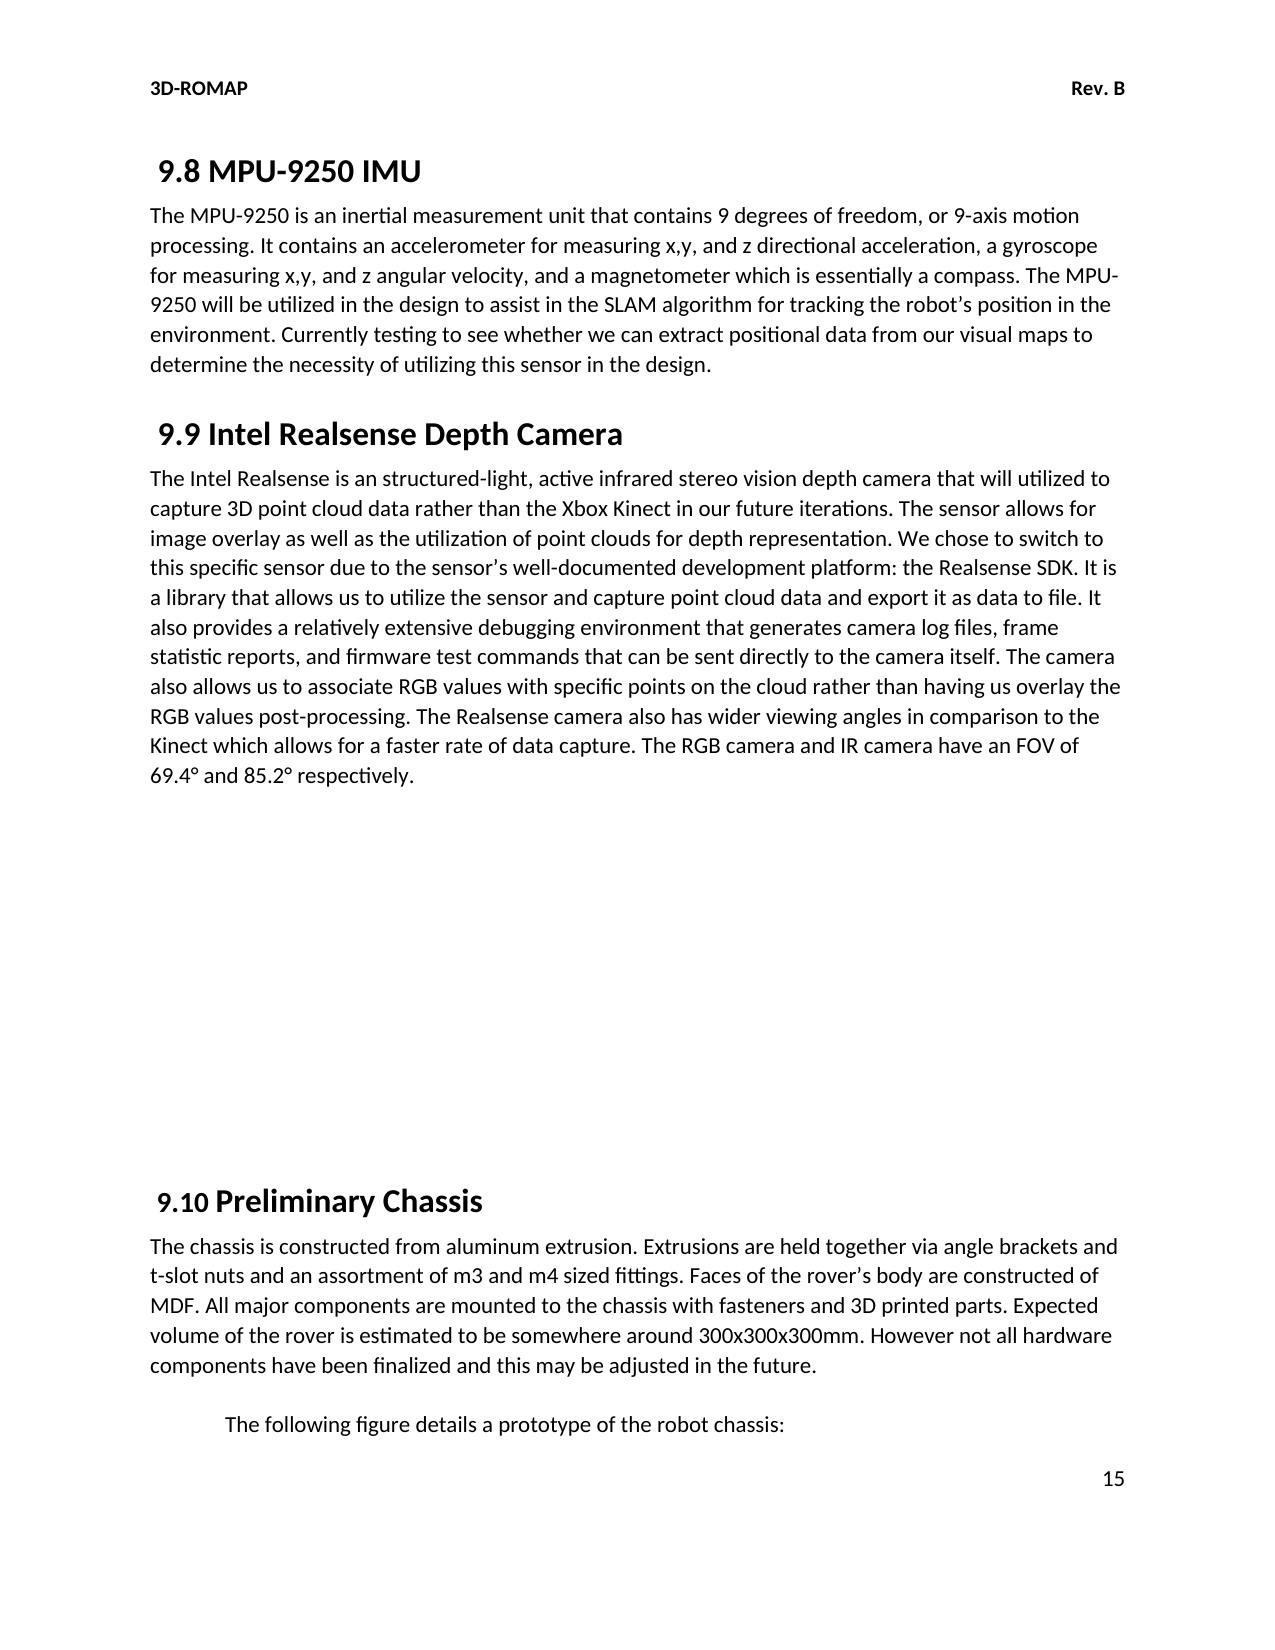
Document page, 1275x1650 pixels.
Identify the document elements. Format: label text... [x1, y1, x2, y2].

subtitle Preliminary Chassis [150, 1181, 1125, 1221]
text The following figure details a prototype of the robot chassis: [150, 1410, 1125, 1438]
subtitle Intel Realsense Depth Camera [150, 413, 1125, 454]
subtitle MPU-9250 IMU [150, 150, 1125, 191]
text The chassis is constructed from aluminum extrusion. Extrusions are held together via angle brackets and t-slot nuts and an assortment of m3 and m4 sized fittings. Faces of the rover’s body are constructed of MDF. All major components are mounted to the chassis with fasteners and 3D printed parts. Expected volume of the rover is estimated to be somewhere around 300x300x300mm. However not all hardware components have been finalized and this may be adjusted in the future. [150, 1232, 1125, 1379]
text The Intel Realsense is an structured-light, active infrared stereo vision depth camera that will utilized to capture 3D point cloud data rather than the Xbox Kinect in our future iterations. The sensor allows for image overlay as well as the utilization of point clouds for depth representation. We chose to switch to this specific sensor due to the sensor’s well-documented development platform: the Realsense SDK. It is a library that allows us to utilize the sensor and capture point cloud data and export it as data to file. It also provides a relatively extensive debugging environment that generates camera log files, frame statistic reports, and firmware test commands that can be sent directly to the camera itself. The camera also allows us to associate RGB values with specific points on the cloud rather than having us overlay the RGB values post-processing. The Realsense camera also has wider viewing angles in comparison to the Kinect which allows for a faster rate of data capture. The RGB camera and IR camera have an FOV of 69.4° and 85.2° respectively. [150, 464, 1125, 789]
text The MPU-9250 is an inertial measurement unit that contains 9 degrees of freedom, or 9-axis motion processing. It contains an accelerometer for measuring x,y, and z directional acceleration, a gyroscope for measuring x,y, and z angular velocity, and a magnetometer which is essentially a compass. The MPU-9250 will be utilized in the design to assist in the SLAM algorithm for tracking the robot’s position in the environment. Currently testing to see whether we can extract positional data from our visual maps to determine the necessity of utilizing this sensor in the design. [150, 201, 1125, 378]
